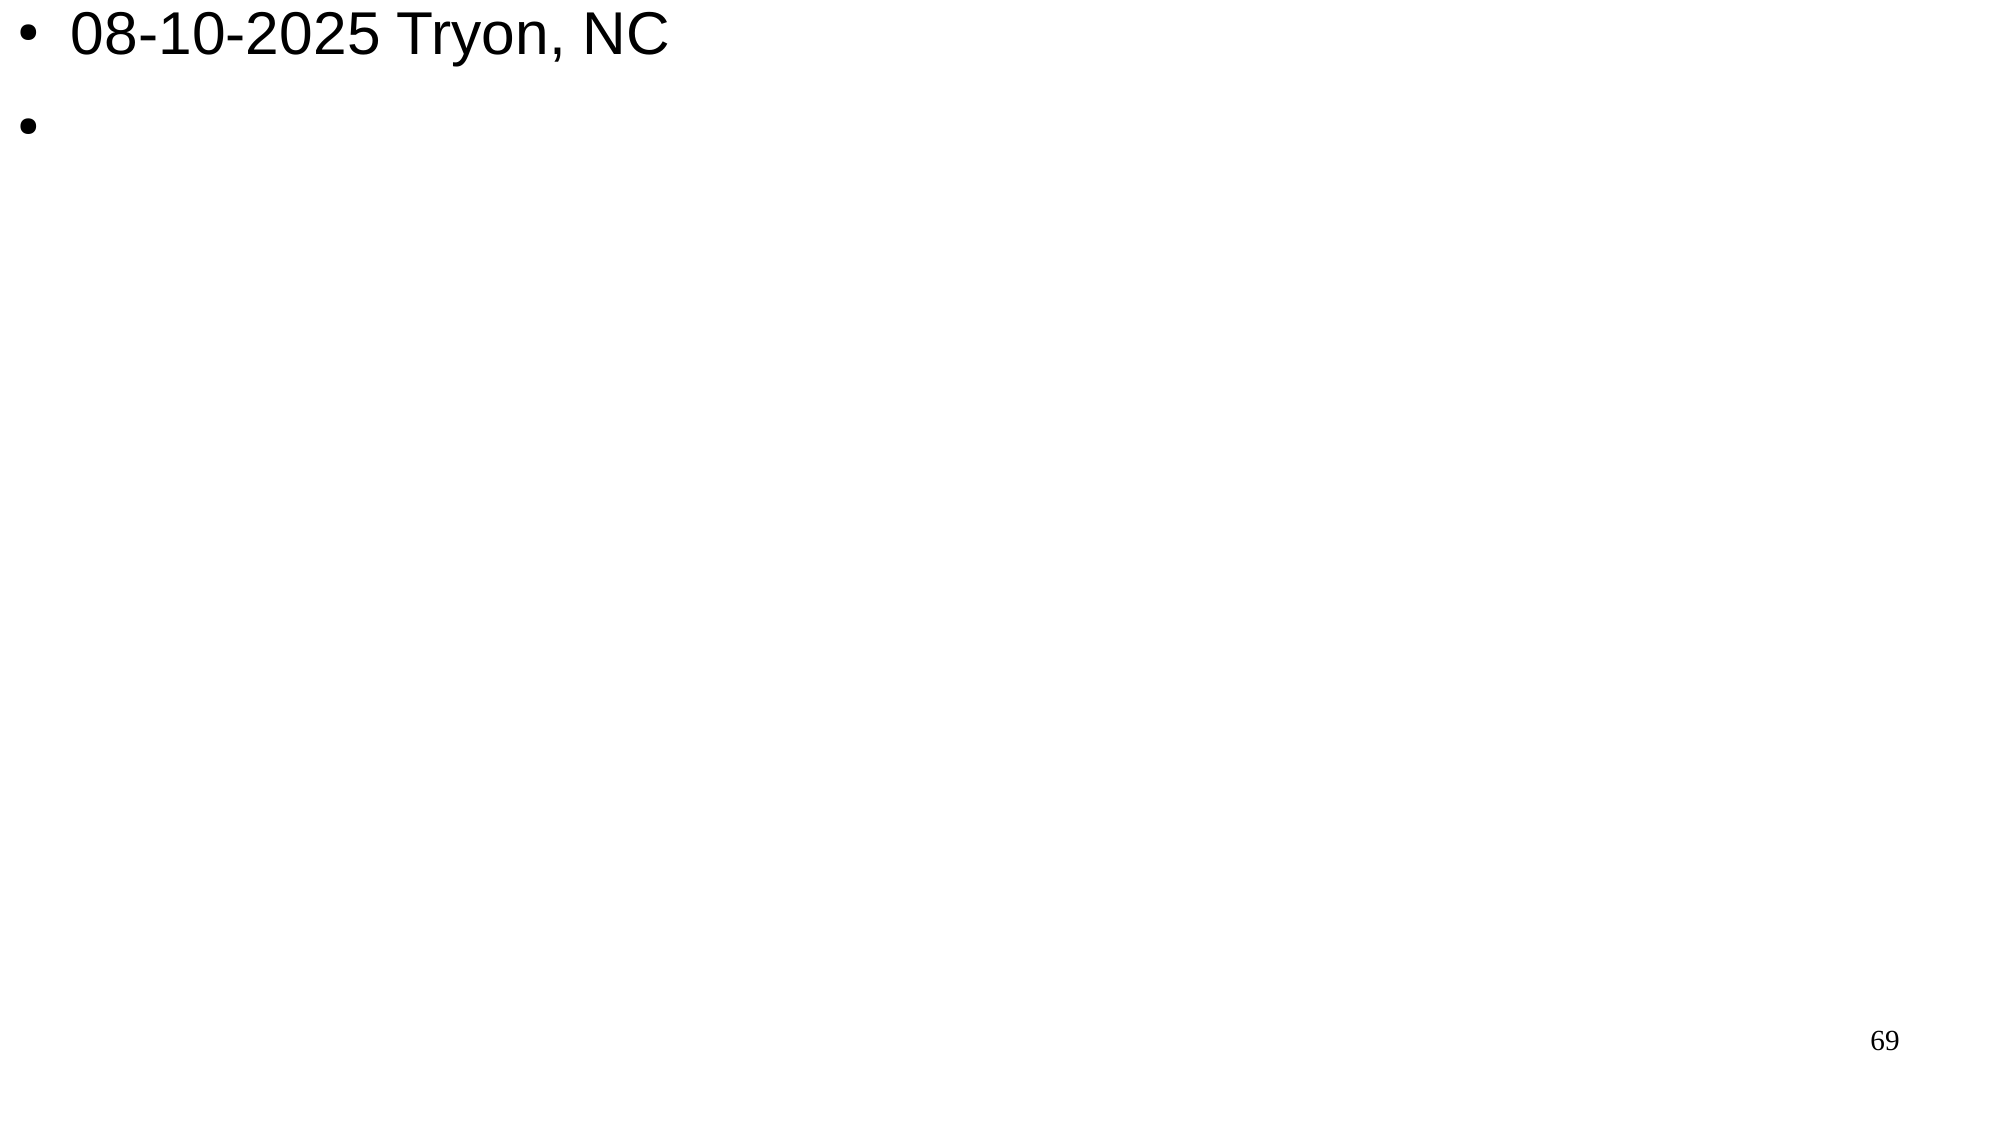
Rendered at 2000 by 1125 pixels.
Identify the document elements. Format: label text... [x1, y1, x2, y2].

list 08-10-2025 Tryon, NC [0, 0, 1996, 1123]
